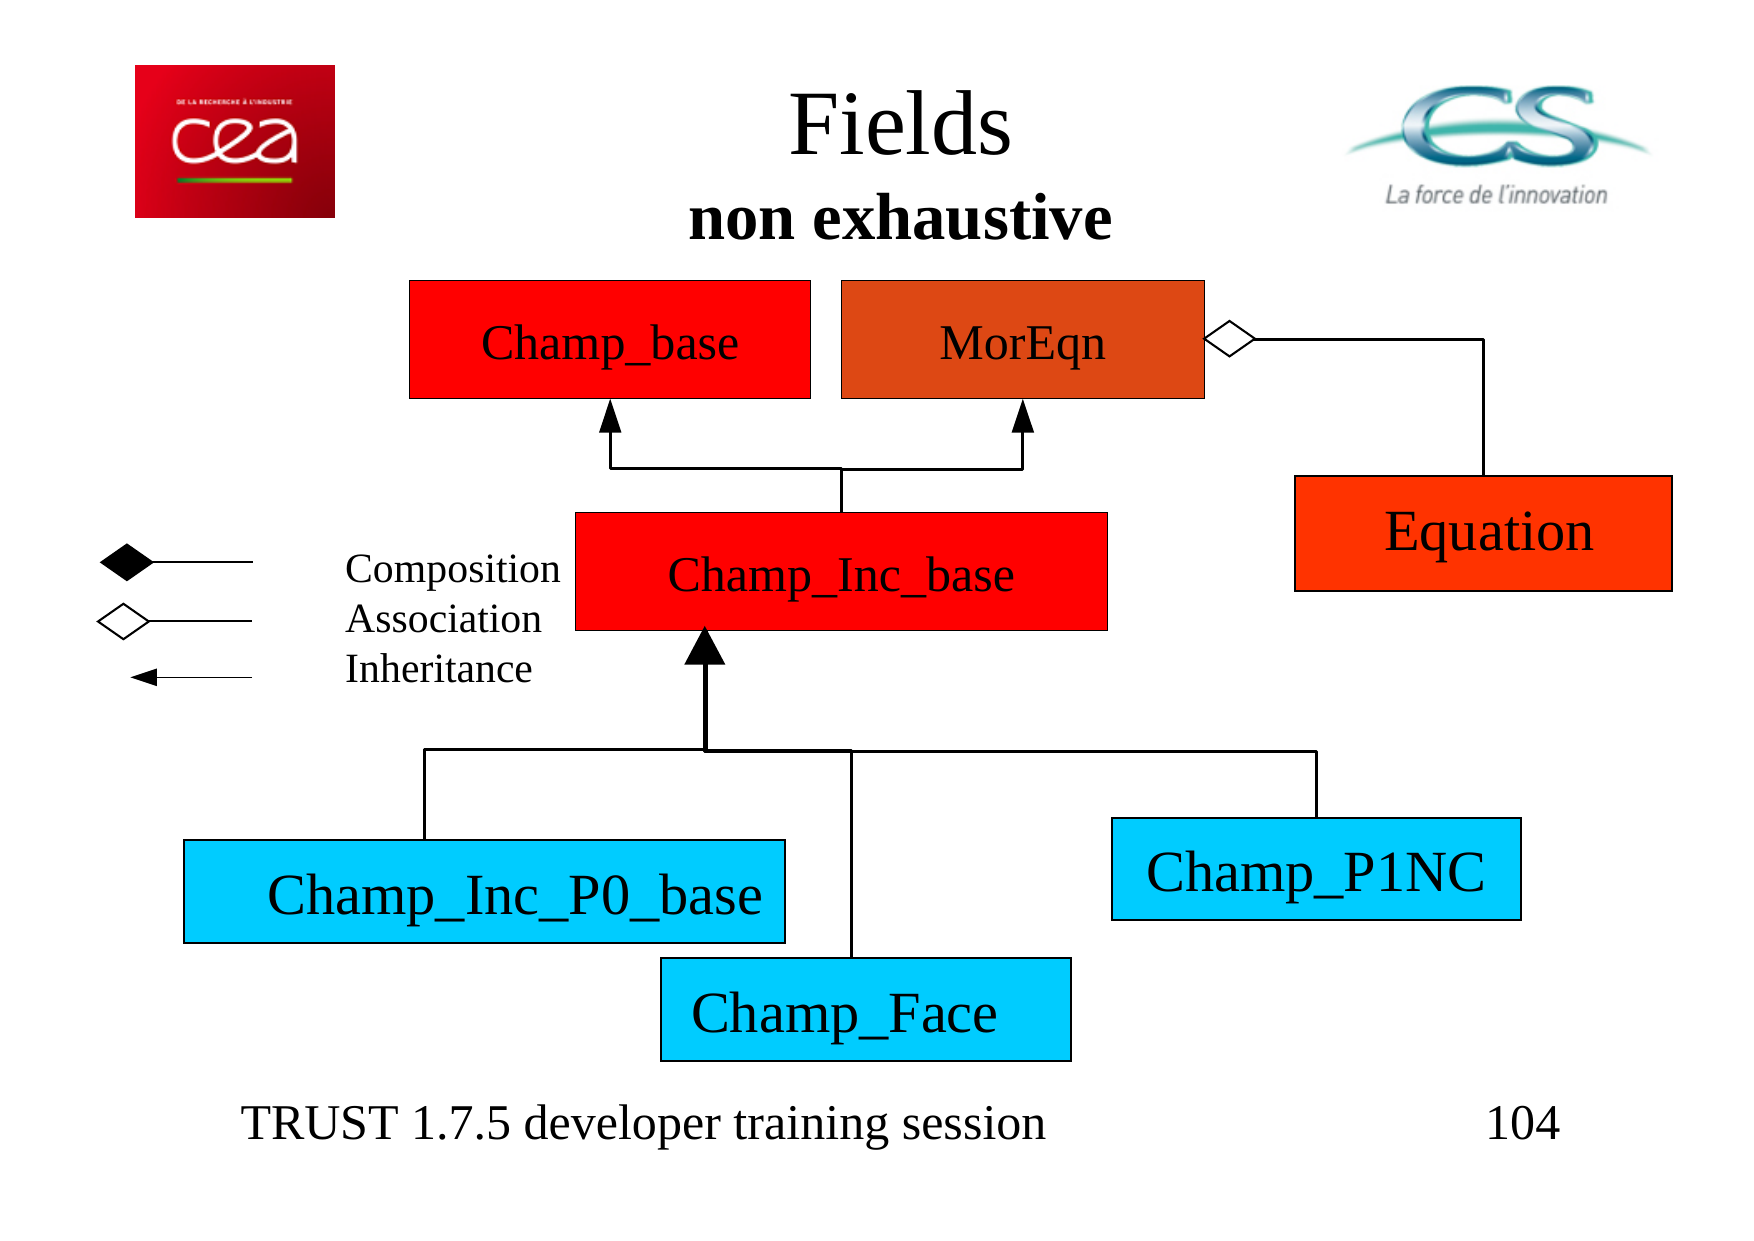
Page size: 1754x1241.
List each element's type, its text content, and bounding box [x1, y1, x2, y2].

text_box Champ_base [409, 280, 811, 399]
text_box Composition Association Inheritance [330, 532, 577, 699]
picture [1577, 73, 1662, 218]
text_box [1295, 475, 1673, 591]
picture [135, 65, 225, 218]
title Fields non exhaustive [225, 54, 1577, 261]
text_box Equation [1369, 484, 1611, 570]
text_box [1204, 320, 1255, 357]
text_box [686, 628, 724, 664]
text_box Champ_Inc_base [575, 512, 1108, 631]
text_box Champ_Inc_P0_base [63, 848, 779, 934]
text_box [661, 958, 1071, 1061]
text_box MorEqn [841, 280, 1205, 399]
text_box [1111, 817, 1522, 921]
text_box [98, 603, 149, 640]
text_box [183, 840, 785, 943]
text_box [101, 544, 152, 581]
text_box Champ_Face [632, 966, 1014, 1052]
text_box Champ_P1NC [1131, 825, 1502, 911]
